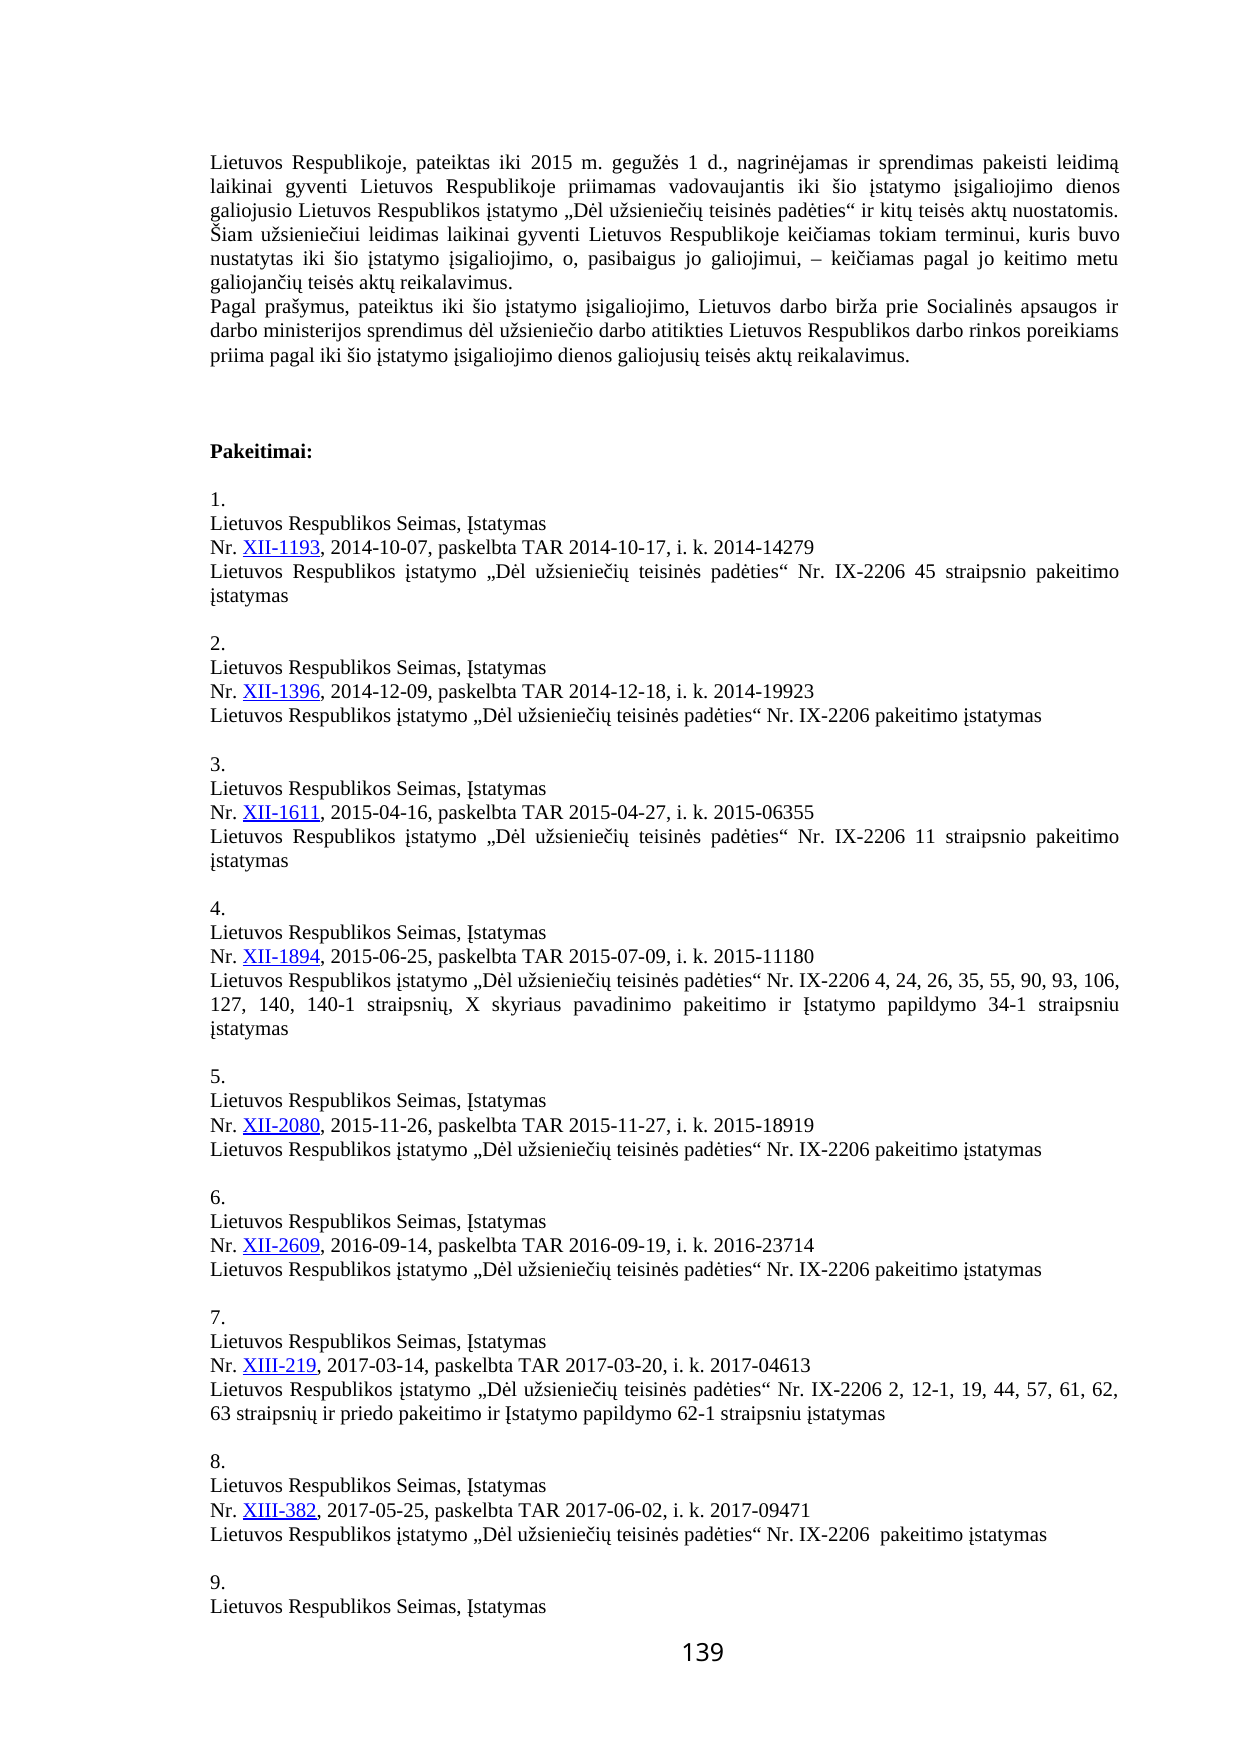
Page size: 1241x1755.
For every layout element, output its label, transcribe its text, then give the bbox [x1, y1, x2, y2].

text Nr. XII-1396, 2014-12-09, paskelbta TAR 2014-12-18, i. k. 2014-19923 [210, 679, 1120, 703]
text Nr. XII-2080, 2015-11-26, paskelbta TAR 2015-11-27, i. k. 2015-18919 [210, 1112, 1120, 1137]
text Lietuvos Respublikos Seimas, Įstatymas [210, 1594, 1120, 1618]
text Lietuvos Respublikos Seimas, Įstatymas [210, 1473, 1120, 1497]
text 9. [210, 1570, 1120, 1594]
text Lietuvos Respublikos Seimas, Įstatymas [210, 511, 1120, 535]
text Lietuvos Respublikos įstatymo „Dėl užsieniečių teisinės padėties“ Nr. IX-2206 4, 24, 26, 35, 55, 90, 93, 106, 127, 140, 140-1 straipsnių, X skyriaus pavadinimo pakeitimo ir Įstatymo papildymo 34-1 straipsniu įstatymas [210, 968, 1120, 1040]
text 3. [210, 752, 1120, 776]
text Lietuvos Respublikos įstatymo „Dėl užsieniečių teisinės padėties“ Nr. IX-2206 11 straipsnio pakeitimo įstatymas [210, 824, 1120, 872]
text Lietuvos Respublikos Seimas, Įstatymas [210, 776, 1120, 800]
text Lietuvos Respublikoje, pateiktas iki 2015 m. gegužės 1 d., nagrinėjamas ir sprendimas pakeisti leidimą laikinai gyventi Lietuvos Respublikoje priimamas vadovaujantis iki šio įstatymo įsigaliojimo dienos galiojusio Lietuvos Respublikos įstatymo „Dėl užsieniečių teisinės padėties“ ir kitų teisės aktų nuostatomis. Šiam užsieniečiui leidimas laikinai gyventi Lietuvos Respublikoje keičiamas tokiam terminui, kuris buvo nustatytas iki šio įstatymo įsigaliojimo, o, pasibaigus jo galiojimui, – keičiamas pagal jo keitimo metu galiojančių teisės aktų reikalavimus. [210, 150, 1120, 294]
text Lietuvos Respublikos įstatymo „Dėl užsieniečių teisinės padėties“ Nr. IX-2206 45 straipsnio pakeitimo įstatymas [210, 559, 1120, 607]
text 8. [210, 1449, 1120, 1473]
text Lietuvos Respublikos įstatymo „Dėl užsieniečių teisinės padėties“ Nr. IX-2206 pakeitimo įstatymas [210, 1137, 1120, 1161]
text Lietuvos Respublikos įstatymo „Dėl užsieniečių teisinės padėties“ Nr. IX-2206 pakeitimo įstatymas [210, 703, 1120, 727]
text 1. [210, 487, 1120, 511]
text Nr. XII-1193, 2014-10-07, paskelbta TAR 2014-10-17, i. k. 2014-14279 [210, 535, 1120, 559]
text 7. [210, 1305, 1120, 1329]
text 6. [210, 1185, 1120, 1209]
text Lietuvos Respublikos Seimas, Įstatymas [210, 655, 1120, 679]
text Nr. XIII-382, 2017-05-25, paskelbta TAR 2017-06-02, i. k. 2017-09471 [210, 1497, 1120, 1522]
text Lietuvos Respublikos Seimas, Įstatymas [210, 1209, 1120, 1233]
text Lietuvos Respublikos įstatymo „Dėl užsieniečių teisinės padėties“ Nr. IX-2206 2, 12-1, 19, 44, 57, 61, 62, 63 straipsnių ir priedo pakeitimo ir Įstatymo papildymo 62-1 straipsniu įstatymas [210, 1377, 1120, 1425]
text 5. [210, 1064, 1120, 1088]
text 2. [210, 631, 1120, 655]
text Nr. XIII-219, 2017-03-14, paskelbta TAR 2017-03-20, i. k. 2017-04613 [210, 1353, 1120, 1377]
text Lietuvos Respublikos Seimas, Įstatymas [210, 920, 1120, 944]
text Nr. XII-1611, 2015-04-16, paskelbta TAR 2015-04-27, i. k. 2015-06355 [210, 800, 1120, 824]
text Lietuvos Respublikos Seimas, Įstatymas [210, 1088, 1120, 1112]
text Pagal prašymus, pateiktus iki šio įstatymo įsigaliojimo, Lietuvos darbo birža prie Socialinės apsaugos ir darbo ministerijos sprendimus dėl užsieniečio darbo atitikties Lietuvos Respublikos darbo rinkos poreikiams priima pagal iki šio įstatymo įsigaliojimo dienos galiojusių teisės aktų reikalavimus. [210, 294, 1120, 367]
text Nr. XII-2609, 2016-09-14, paskelbta TAR 2016-09-19, i. k. 2016-23714 [210, 1233, 1120, 1257]
text 4. [210, 896, 1120, 920]
text Lietuvos Respublikos įstatymo „Dėl užsieniečių teisinės padėties“ Nr. IX-2206 pakeitimo įstatymas [210, 1257, 1120, 1281]
text Lietuvos Respublikos Seimas, Įstatymas [210, 1329, 1120, 1353]
text Lietuvos Respublikos įstatymo „Dėl užsieniečių teisinės padėties“ Nr. IX-2206 pakeitimo įstatymas [210, 1522, 1120, 1546]
text Nr. XII-1894, 2015-06-25, paskelbta TAR 2015-07-09, i. k. 2015-11180 [210, 944, 1120, 968]
text Pakeitimai: [210, 439, 1120, 463]
